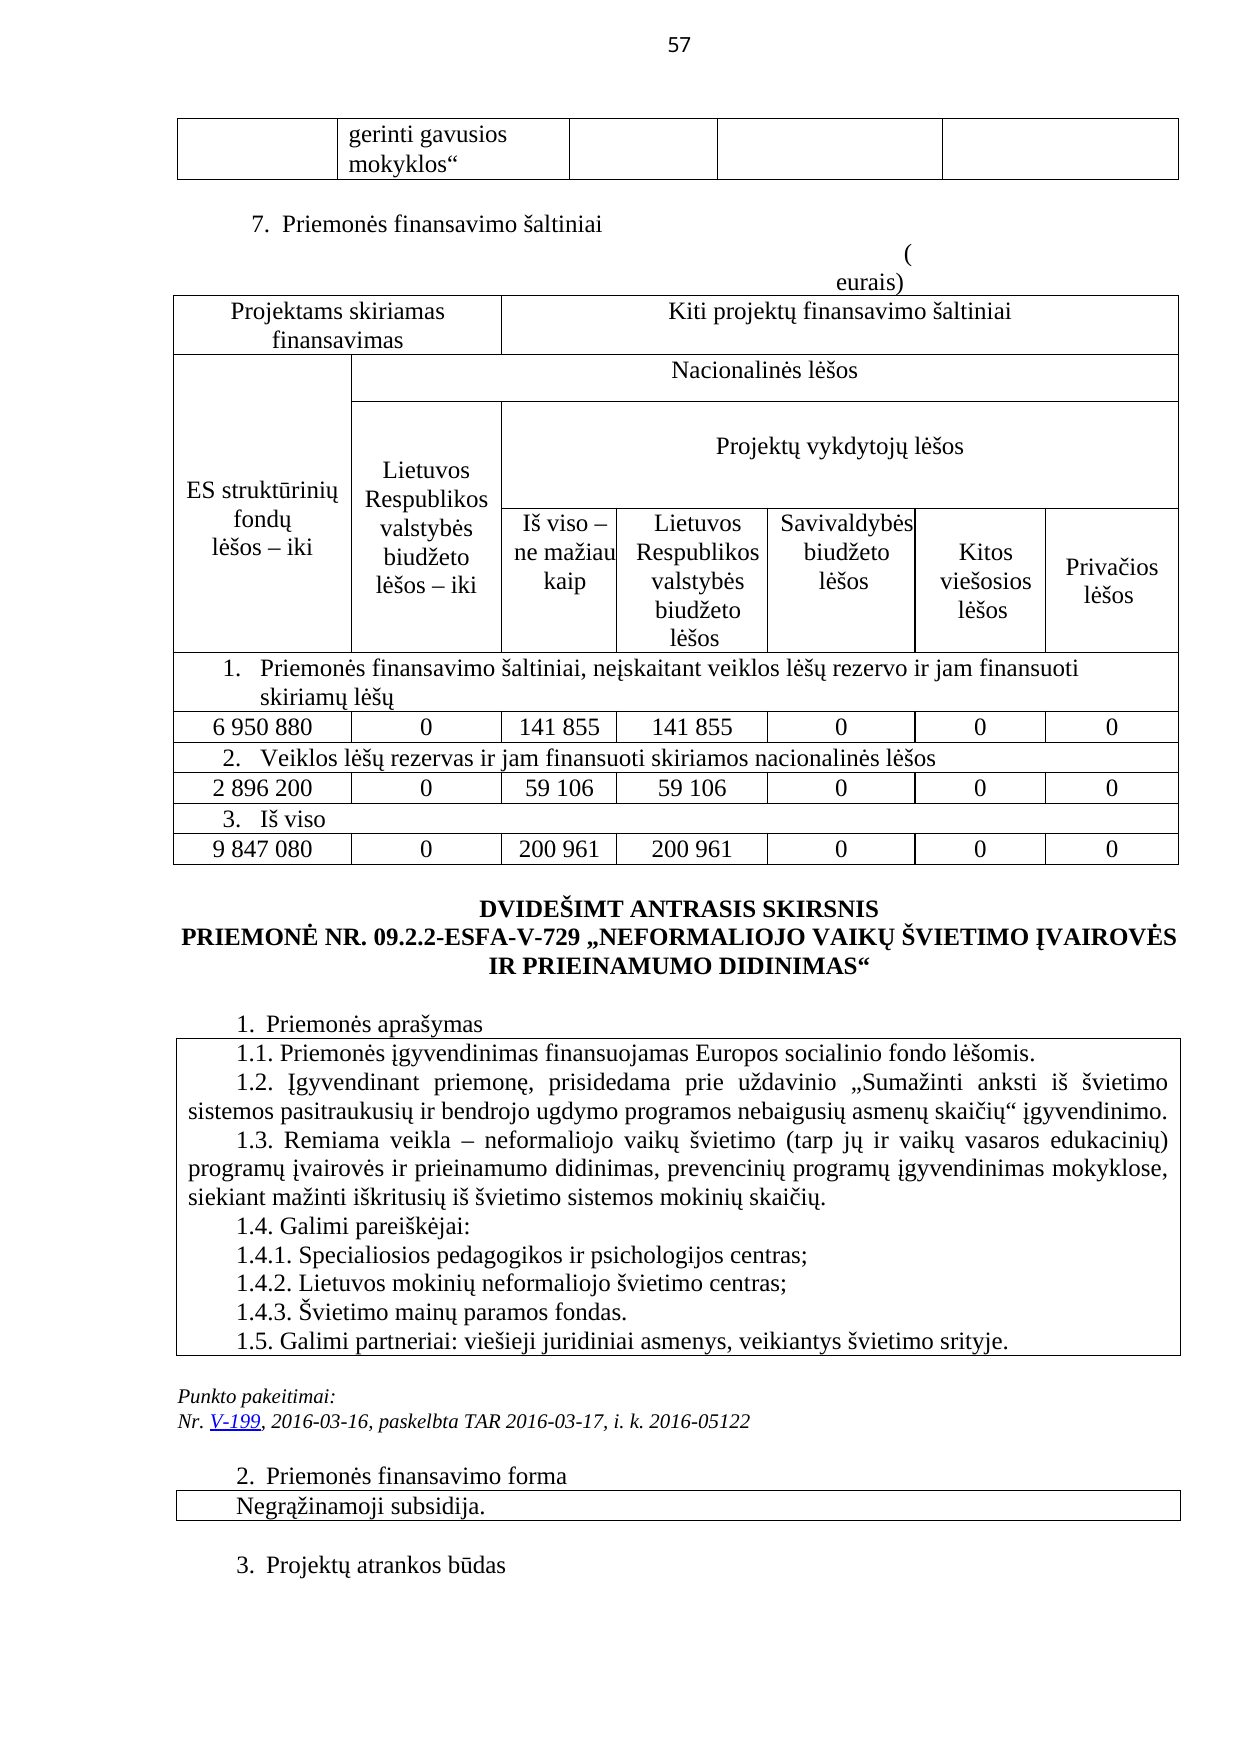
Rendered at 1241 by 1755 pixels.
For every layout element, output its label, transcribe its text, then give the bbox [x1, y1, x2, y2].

table_header Kiti projektų finansavimo šaltiniai [502, 296, 1178, 354]
text 1. Priemonės aprašymas [236, 1009, 1181, 1037]
table_cell 6 950 880 [174, 712, 351, 742]
table_cell 0 [916, 834, 1045, 864]
table_cell 1. Priemonės finansavimo šaltiniai, neįskaitant veiklos lėšų rezervo ir jam finansuoti skiriamų lėšų [174, 653, 1178, 711]
table_cell 2. Veiklos lėšų rezervas ir jam finansuoti skiriamos nacionalinės lėšos [174, 743, 1178, 772]
table_cell ES struktūrinių fondų lėšos – iki [174, 355, 351, 652]
table_cell Savivaldybės biudžeto lėšos [768, 509, 914, 652]
table_cell 0 [352, 712, 501, 742]
table_header Negrąžinamoji subsidija. [177, 1491, 1180, 1520]
text DVIDEŠIMT ANTRASIS SKIRSNIS [177, 894, 1181, 922]
table_cell 59 106 [617, 773, 767, 803]
table_cell 9 847 080 [174, 834, 351, 864]
table_cell Lietuvos Respublikos valstybės biudžeto lėšos – iki [352, 402, 501, 652]
text 7. Priemonės finansavimo šaltiniai [251, 209, 1181, 238]
table_cell Iš viso – ne mažiau kaip [502, 509, 616, 652]
text Punkto pakeitimai: [177, 1384, 1181, 1408]
text PRIEMONĖ NR. 09.2.2-ESFA-V-729 „NEFORMALIOJO VAIKŲ ŠVIETIMO ĮVAIROVĖS IR PRIEINAMUMO DIDINIMAS“ [177, 922, 1181, 980]
table_cell Lietuvos Respublikos valstybės biudžeto lėšos [617, 509, 767, 652]
table_cell 0 [352, 834, 501, 864]
table_cell Projektų vykdytojų lėšos [502, 402, 1178, 507]
text 2. Priemonės finansavimo forma [236, 1461, 1181, 1490]
table_header 1.1. Priemonės įgyvendinimas finansuojamas Europos socialinio fondo lėšomis. [177, 1039, 1180, 1067]
table_cell [718, 119, 942, 179]
table_cell 1.4. Galimi pareiškėjai: 1.4.1. Specialiosios pedagogikos ir psichologijos centras; 1.4.2. Lietuvos mokinių neformaliojo švietimo centras; 1.4.3. Švietimo mainų paramos fondas. [177, 1211, 1180, 1326]
table_cell 0 [1046, 712, 1178, 742]
table_cell 200 961 [502, 834, 616, 864]
table_header Projektams skiriamas finansavimas [174, 296, 501, 354]
table_cell 141 855 [617, 712, 767, 742]
table_cell [570, 119, 717, 179]
table_cell 200 961 [617, 834, 767, 864]
table_cell Nacionalinės lėšos [352, 355, 1178, 401]
table_cell 0 [768, 834, 914, 864]
table_cell 0 [1046, 773, 1178, 803]
table_cell 3. Iš viso [174, 804, 1178, 833]
table_cell 1.2. Įgyvendinant priemonę, prisidedama prie uždavinio „Sumažinti anksti iš švietimo sistemos pasitraukusių ir bendrojo ugdymo programos nebaigusių asmenų skaičių“ įgyvendinimo. [177, 1067, 1180, 1125]
table_cell 0 [916, 773, 1045, 803]
table_cell 0 [768, 712, 914, 742]
table_cell gerinti gavusios mokyklos“ [338, 119, 569, 179]
table_cell Privačios lėšos [1046, 509, 1178, 652]
table_cell 0 [352, 773, 501, 803]
text (eurais) [236, 238, 904, 295]
table_cell 0 [1046, 834, 1178, 864]
table_cell [943, 119, 1178, 179]
text 3. Projektų atrankos būdas [236, 1550, 1181, 1579]
table_cell 2 896 200 [174, 773, 351, 803]
table_cell 1.3. Remiama veikla – neformaliojo vaikų švietimo (tarp jų ir vaikų vasaros edukacinių) programų įvairovės ir prieinamumo didinimas, prevencinių programų įgyvendinimas mokyklose, siekiant mažinti iškritusių iš švietimo sistemos mokinių skaičių. [177, 1125, 1180, 1211]
table_cell 141 855 [502, 712, 616, 742]
table_cell 59 106 [502, 773, 616, 803]
table_cell 1.5. Galimi partneriai: viešieji juridiniai asmenys, veikiantys švietimo srityje. [177, 1326, 1180, 1355]
table_cell 0 [768, 773, 914, 803]
table_cell Kitos viešosios lėšos [916, 509, 1045, 652]
table_cell 0 [916, 712, 1045, 742]
text Nr. V-199, 2016-03-16, paskelbta TAR 2016-03-17, i. k. 2016-05122 [177, 1408, 1181, 1433]
table_cell [178, 119, 337, 179]
